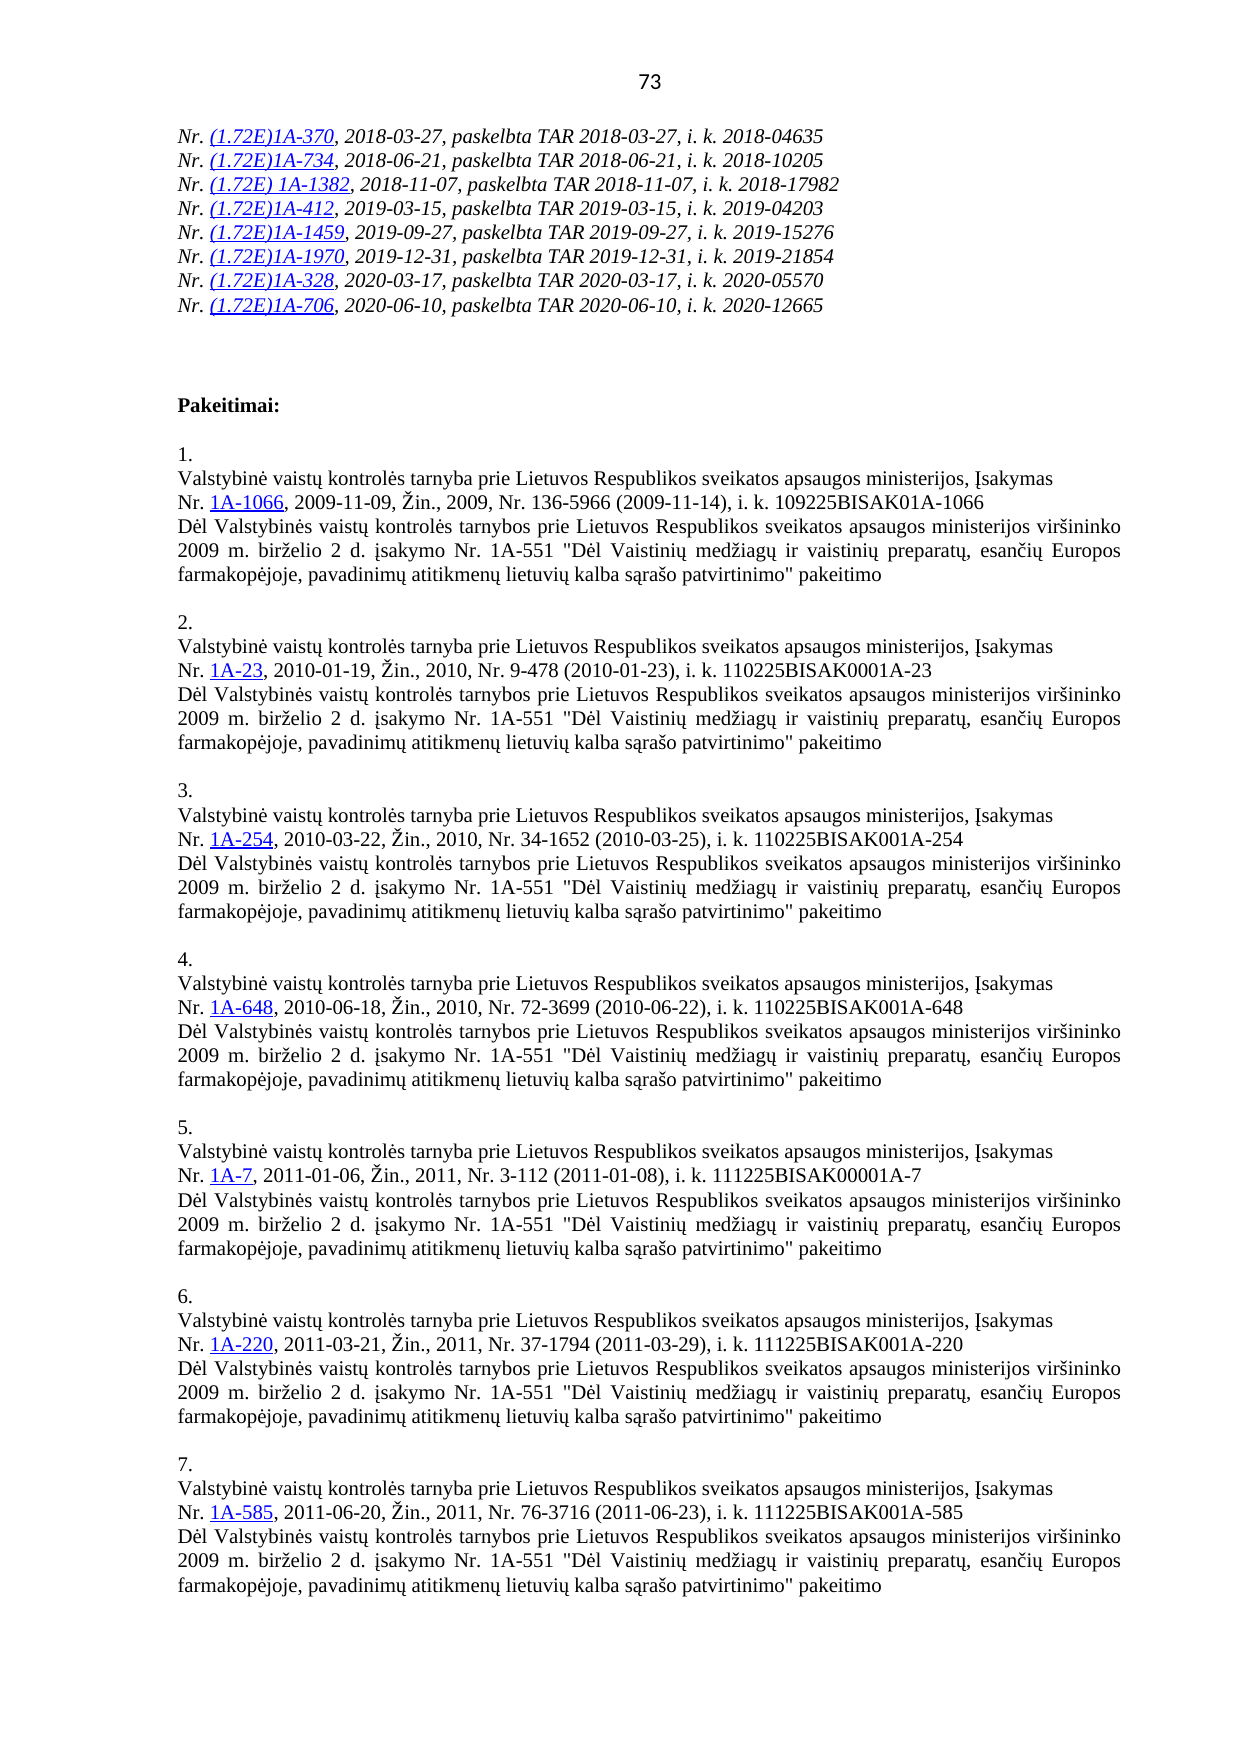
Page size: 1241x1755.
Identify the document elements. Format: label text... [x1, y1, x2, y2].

text 7. [177, 1452, 1122, 1476]
text Nr. 1A-1066, 2009-11-09, Žin., 2009, Nr. 136-5966 (2009-11-14), i. k. 109225BISAK01A-1066 [177, 490, 1122, 514]
text Dėl Valstybinės vaistų kontrolės tarnybos prie Lietuvos Respublikos sveikatos apsaugos ministerijos viršininko 2009 m. birželio 2 d. įsakymo Nr. 1A-551 "Dėl Vaistinių medžiagų ir vaistinių preparatų, esančių Europos farmakopėjoje, pavadinimų atitikmenų lietuvių kalba sąrašo patvirtinimo" pakeitimo [177, 1187, 1122, 1260]
text 2. [177, 610, 1122, 634]
text Dėl Valstybinės vaistų kontrolės tarnybos prie Lietuvos Respublikos sveikatos apsaugos ministerijos viršininko 2009 m. birželio 2 d. įsakymo Nr. 1A-551 "Dėl Vaistinių medžiagų ir vaistinių preparatų, esančių Europos farmakopėjoje, pavadinimų atitikmenų lietuvių kalba sąrašo patvirtinimo" pakeitimo [177, 1524, 1122, 1597]
text Valstybinė vaistų kontrolės tarnyba prie Lietuvos Respublikos sveikatos apsaugos ministerijos, Įsakymas [177, 802, 1122, 827]
text Nr. (1.72E)1A-328, 2020-03-17, paskelbta TAR 2020-03-17, i. k. 2020-05570 [177, 268, 1122, 292]
text Valstybinė vaistų kontrolės tarnyba prie Lietuvos Respublikos sveikatos apsaugos ministerijos, Įsakymas [177, 634, 1122, 658]
text 3. [177, 778, 1122, 802]
text Nr. 1A-7, 2011-01-06, Žin., 2011, Nr. 3-112 (2011-01-08), i. k. 111225BISAK00001A-7 [177, 1163, 1122, 1187]
text 4. [177, 947, 1122, 971]
text Valstybinė vaistų kontrolės tarnyba prie Lietuvos Respublikos sveikatos apsaugos ministerijos, Įsakymas [177, 466, 1122, 490]
text Nr. (1.72E)1A-734, 2018-06-21, paskelbta TAR 2018-06-21, i. k. 2018-10205 [177, 148, 1122, 172]
text Pakeitimai: [177, 393, 1122, 417]
text Dėl Valstybinės vaistų kontrolės tarnybos prie Lietuvos Respublikos sveikatos apsaugos ministerijos viršininko 2009 m. birželio 2 d. įsakymo Nr. 1A-551 "Dėl Vaistinių medžiagų ir vaistinių preparatų, esančių Europos farmakopėjoje, pavadinimų atitikmenų lietuvių kalba sąrašo patvirtinimo" pakeitimo [177, 1356, 1122, 1428]
text Nr. (1.72E) 1A-1382, 2018-11-07, paskelbta TAR 2018-11-07, i. k. 2018-17982 [177, 172, 1122, 196]
text Nr. (1.72E)1A-412, 2019-03-15, paskelbta TAR 2019-03-15, i. k. 2019-04203 [177, 196, 1122, 220]
text 5. [177, 1115, 1122, 1139]
text Nr. (1.72E)1A-370, 2018-03-27, paskelbta TAR 2018-03-27, i. k. 2018-04635 [177, 124, 1122, 148]
text Nr. (1.72E)1A-1459, 2019-09-27, paskelbta TAR 2019-09-27, i. k. 2019-15276 [177, 220, 1122, 244]
text Nr. 1A-254, 2010-03-22, Žin., 2010, Nr. 34-1652 (2010-03-25), i. k. 110225BISAK001A-254 [177, 827, 1122, 851]
text Nr. 1A-648, 2010-06-18, Žin., 2010, Nr. 72-3699 (2010-06-22), i. k. 110225BISAK001A-648 [177, 995, 1122, 1019]
text Valstybinė vaistų kontrolės tarnyba prie Lietuvos Respublikos sveikatos apsaugos ministerijos, Įsakymas [177, 1476, 1122, 1500]
text Dėl Valstybinės vaistų kontrolės tarnybos prie Lietuvos Respublikos sveikatos apsaugos ministerijos viršininko 2009 m. birželio 2 d. įsakymo Nr. 1A-551 "Dėl Vaistinių medžiagų ir vaistinių preparatų, esančių Europos farmakopėjoje, pavadinimų atitikmenų lietuvių kalba sąrašo patvirtinimo" pakeitimo [177, 851, 1122, 923]
text Dėl Valstybinės vaistų kontrolės tarnybos prie Lietuvos Respublikos sveikatos apsaugos ministerijos viršininko 2009 m. birželio 2 d. įsakymo Nr. 1A-551 "Dėl Vaistinių medžiagų ir vaistinių preparatų, esančių Europos farmakopėjoje, pavadinimų atitikmenų lietuvių kalba sąrašo patvirtinimo" pakeitimo [177, 1019, 1122, 1091]
text Dėl Valstybinės vaistų kontrolės tarnybos prie Lietuvos Respublikos sveikatos apsaugos ministerijos viršininko 2009 m. birželio 2 d. įsakymo Nr. 1A-551 "Dėl Vaistinių medžiagų ir vaistinių preparatų, esančių Europos farmakopėjoje, pavadinimų atitikmenų lietuvių kalba sąrašo patvirtinimo" pakeitimo [177, 682, 1122, 754]
text 6. [177, 1284, 1122, 1308]
text Valstybinė vaistų kontrolės tarnyba prie Lietuvos Respublikos sveikatos apsaugos ministerijos, Įsakymas [177, 971, 1122, 995]
text Nr. (1.72E)1A-1970, 2019-12-31, paskelbta TAR 2019-12-31, i. k. 2019-21854 [177, 244, 1122, 268]
text Nr. 1A-23, 2010-01-19, Žin., 2010, Nr. 9-478 (2010-01-23), i. k. 110225BISAK0001A-23 [177, 658, 1122, 682]
text Dėl Valstybinės vaistų kontrolės tarnybos prie Lietuvos Respublikos sveikatos apsaugos ministerijos viršininko 2009 m. birželio 2 d. įsakymo Nr. 1A-551 "Dėl Vaistinių medžiagų ir vaistinių preparatų, esančių Europos farmakopėjoje, pavadinimų atitikmenų lietuvių kalba sąrašo patvirtinimo" pakeitimo [177, 514, 1122, 586]
text Nr. 1A-585, 2011-06-20, Žin., 2011, Nr. 76-3716 (2011-06-23), i. k. 111225BISAK001A-585 [177, 1500, 1122, 1524]
text Nr. (1.72E)1A-706, 2020-06-10, paskelbta TAR 2020-06-10, i. k. 2020-12665 [177, 292, 1122, 317]
text Nr. 1A-220, 2011-03-21, Žin., 2011, Nr. 37-1794 (2011-03-29), i. k. 111225BISAK001A-220 [177, 1332, 1122, 1356]
text 1. [177, 442, 1122, 466]
text Valstybinė vaistų kontrolės tarnyba prie Lietuvos Respublikos sveikatos apsaugos ministerijos, Įsakymas [177, 1139, 1122, 1163]
text Valstybinė vaistų kontrolės tarnyba prie Lietuvos Respublikos sveikatos apsaugos ministerijos, Įsakymas [177, 1308, 1122, 1332]
